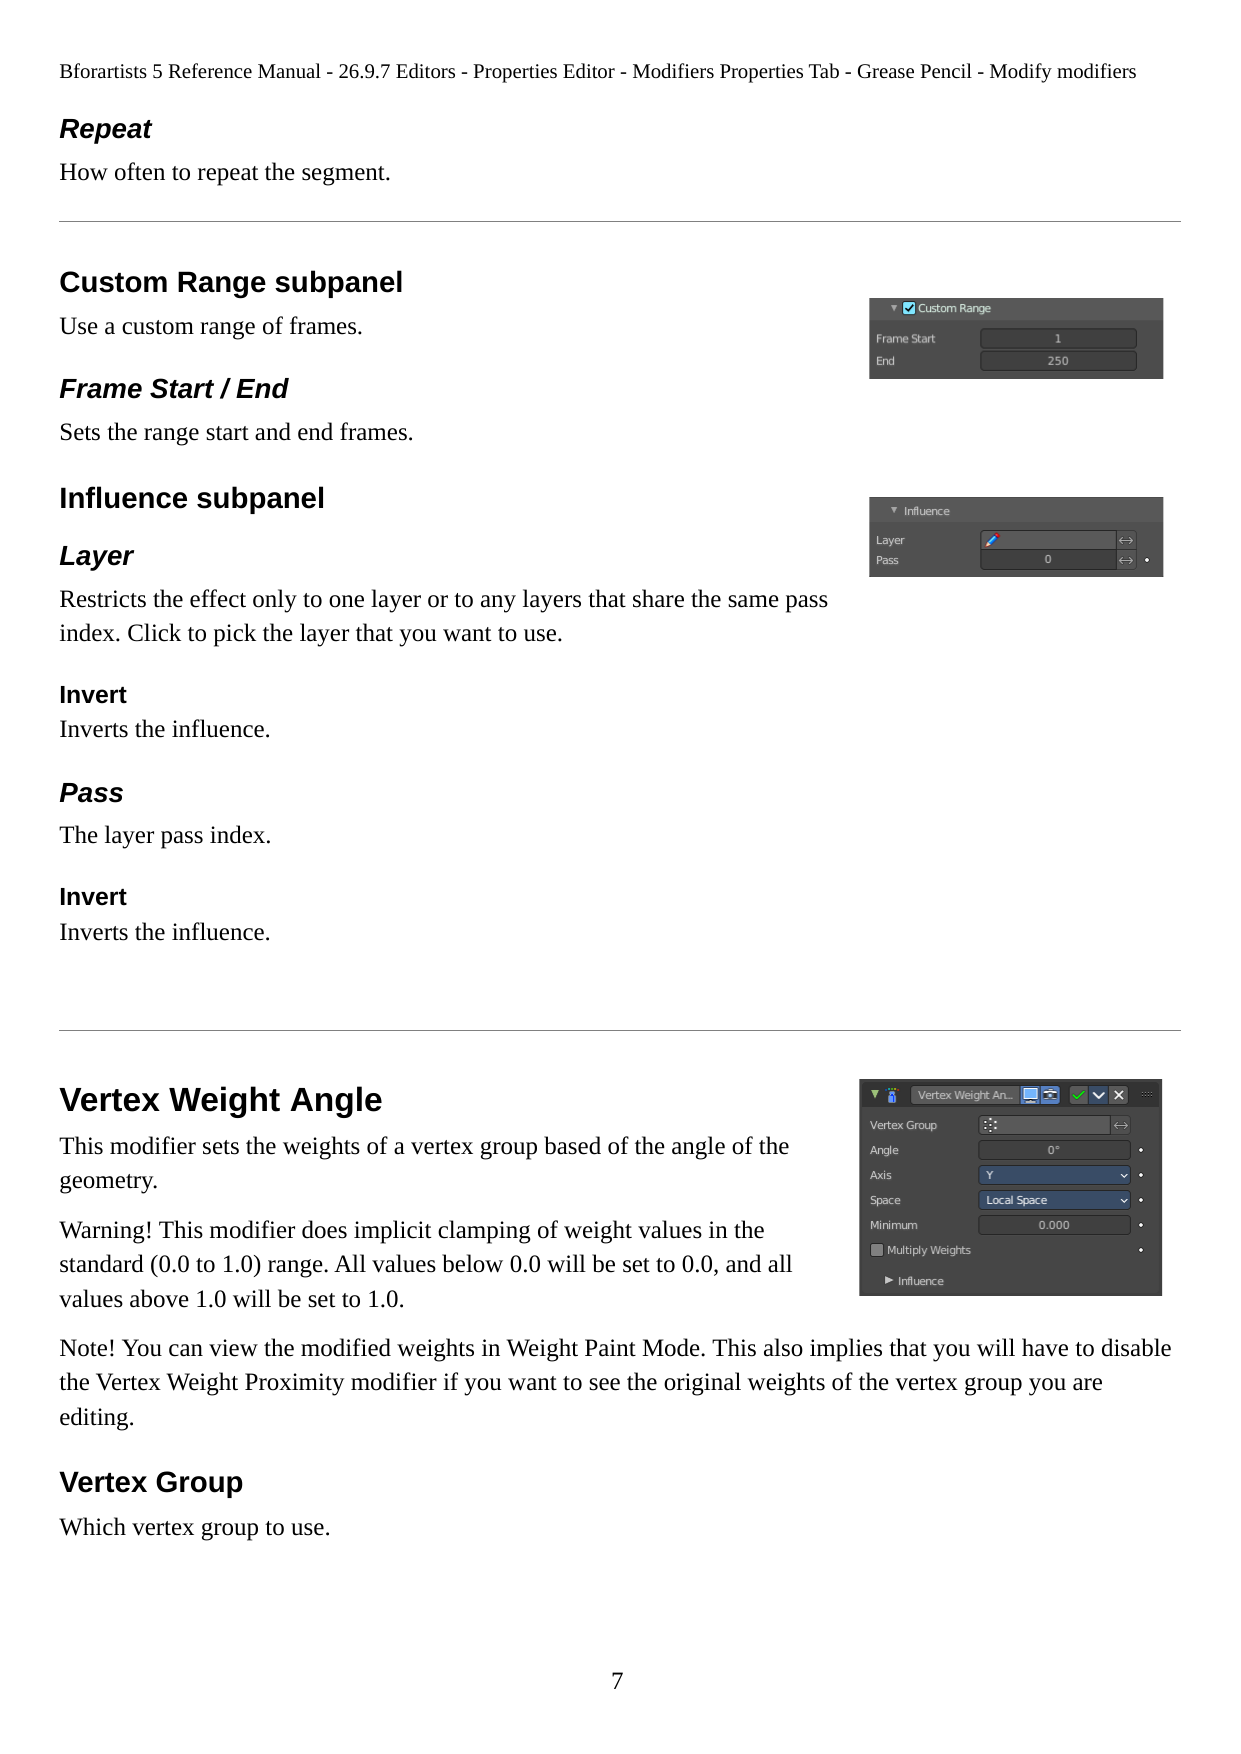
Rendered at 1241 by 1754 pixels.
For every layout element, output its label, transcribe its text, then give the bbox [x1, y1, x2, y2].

picture [859, 1079, 1163, 1296]
subtitle Layer [59, 539, 869, 571]
text This modifier sets the weights of a vertex group based of the angle of the geometry. [59, 1131, 859, 1194]
subtitle Influence subpanel [59, 481, 1181, 514]
subtitle [1164, 539, 1181, 571]
text Which vertex group to use. [59, 1512, 1181, 1540]
text Sets the range start and end frames. [59, 417, 1181, 446]
text Restricts the effect only to one layer or to any layers that share the same pass index. Click to pick the layer that you want to use. [59, 584, 1181, 647]
subtitle Custom Range subpanel [59, 265, 1181, 298]
subtitle [1163, 1080, 1181, 1119]
subtitle Vertex Group [59, 1465, 1181, 1499]
picture [869, 298, 1164, 379]
subtitle Repeat [59, 113, 1181, 144]
text Note! You can view the modified weights in Weight Paint Mode. This also implies that you will have to disable the Vertex Weight Proximity modifier if you want to see the original weights of the vertex group you are editing. [59, 1333, 1181, 1430]
picture [869, 497, 1164, 577]
text Use a custom range of frames. [59, 311, 869, 340]
subtitle Invert [59, 882, 1181, 911]
subtitle Pass [59, 776, 1181, 808]
text How often to repeat the segment. [59, 157, 1181, 186]
text Inverts the influence. [59, 917, 1181, 946]
subtitle Frame Start / End [59, 373, 1181, 404]
subtitle Invert [59, 680, 1181, 708]
text The layer pass index. [59, 821, 1181, 849]
text Warning! This modifier does implicit clamping of weight values in the standard (0.0 to 1.0) range. All values below 0.0 will be set to 0.0, and all values above 1.0 will be set to 1.0. [59, 1215, 1181, 1312]
subtitle Vertex Weight Angle [59, 1080, 859, 1119]
text Inverts the influence. [59, 714, 1181, 743]
